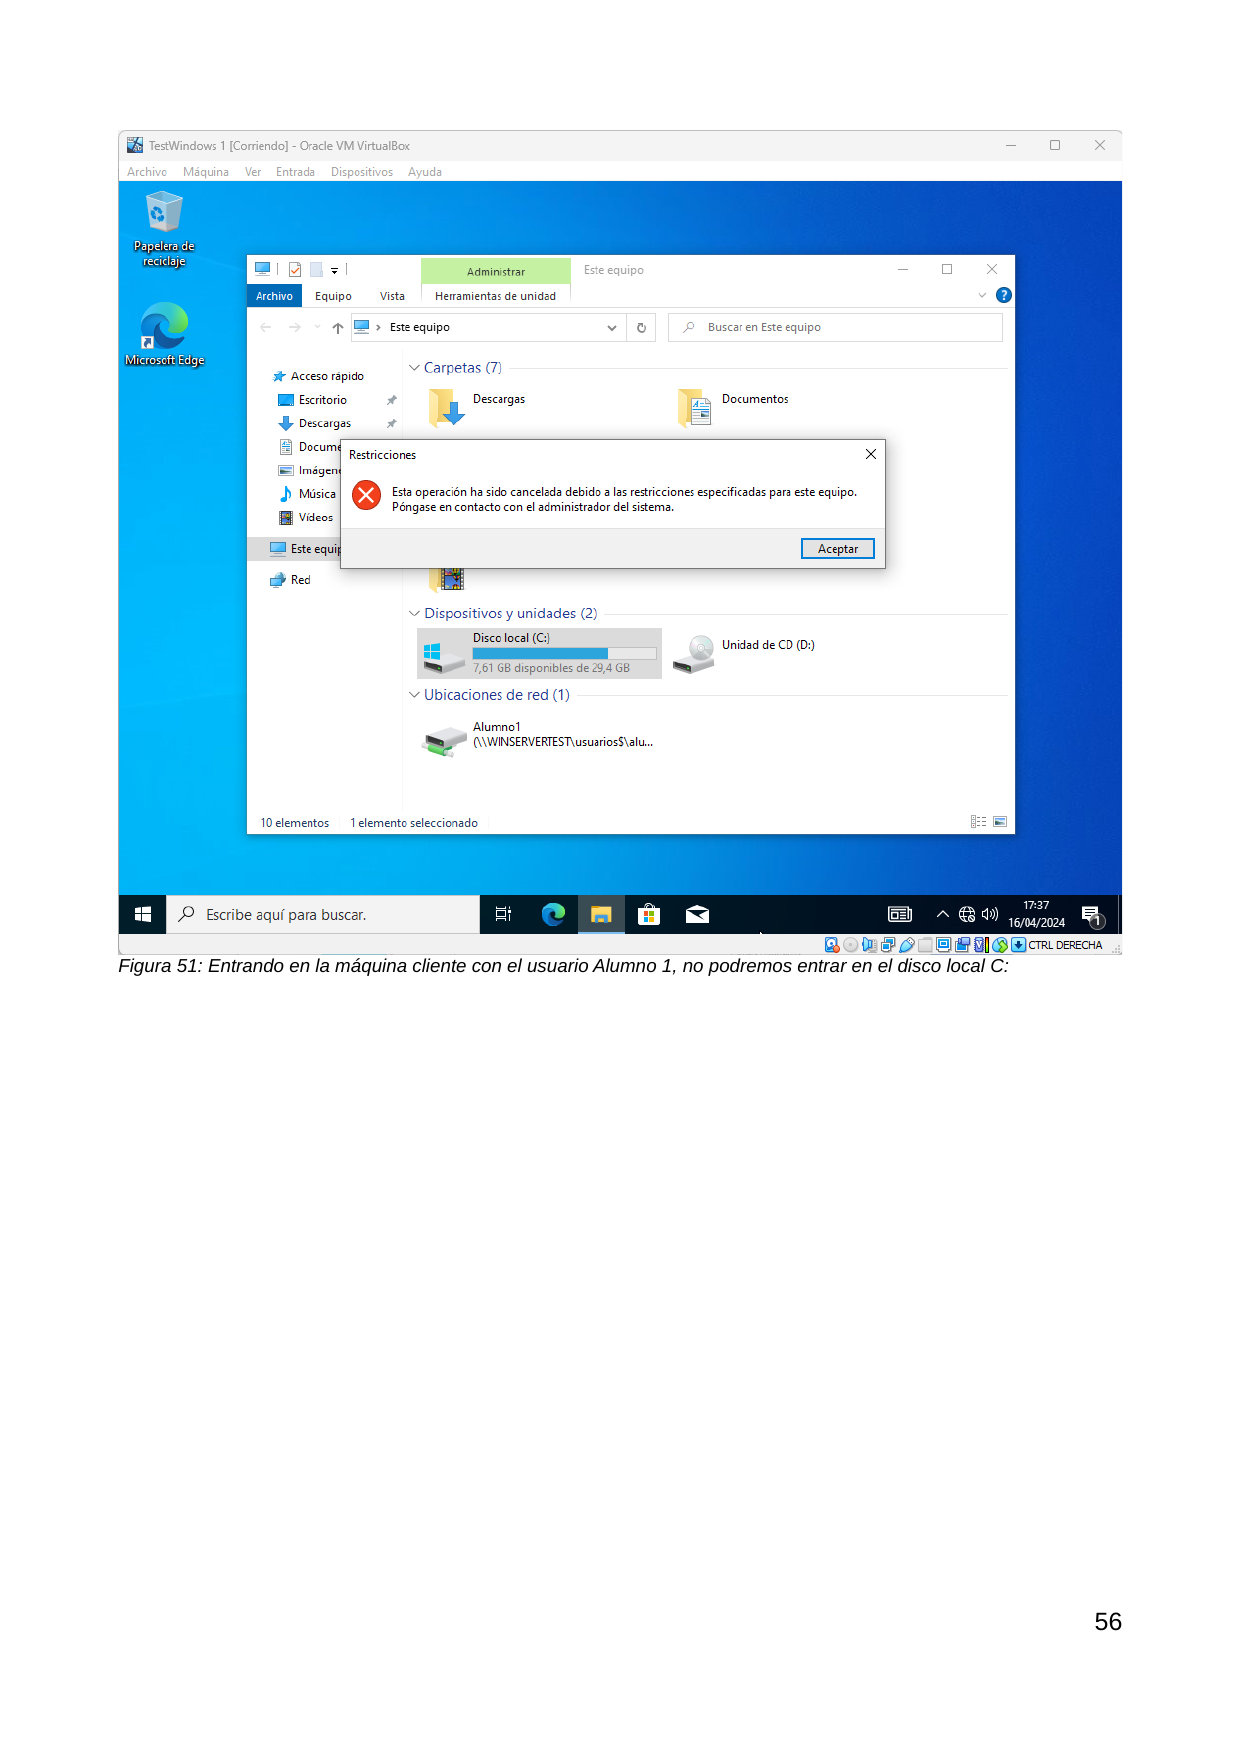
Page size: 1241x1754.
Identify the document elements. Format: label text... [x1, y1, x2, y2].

picture [185, 356, 201, 365]
picture [126, 356, 141, 363]
picture [142, 303, 187, 348]
picture [182, 242, 191, 249]
text Figura 51: Entrando en la máquina cliente con el usuario Alumno 1, no podremos entrar en el disco local C: [118, 955, 1122, 976]
picture [147, 192, 182, 231]
picture [143, 245, 152, 252]
picture [118, 130, 1123, 955]
picture [168, 257, 182, 266]
picture [166, 357, 173, 363]
